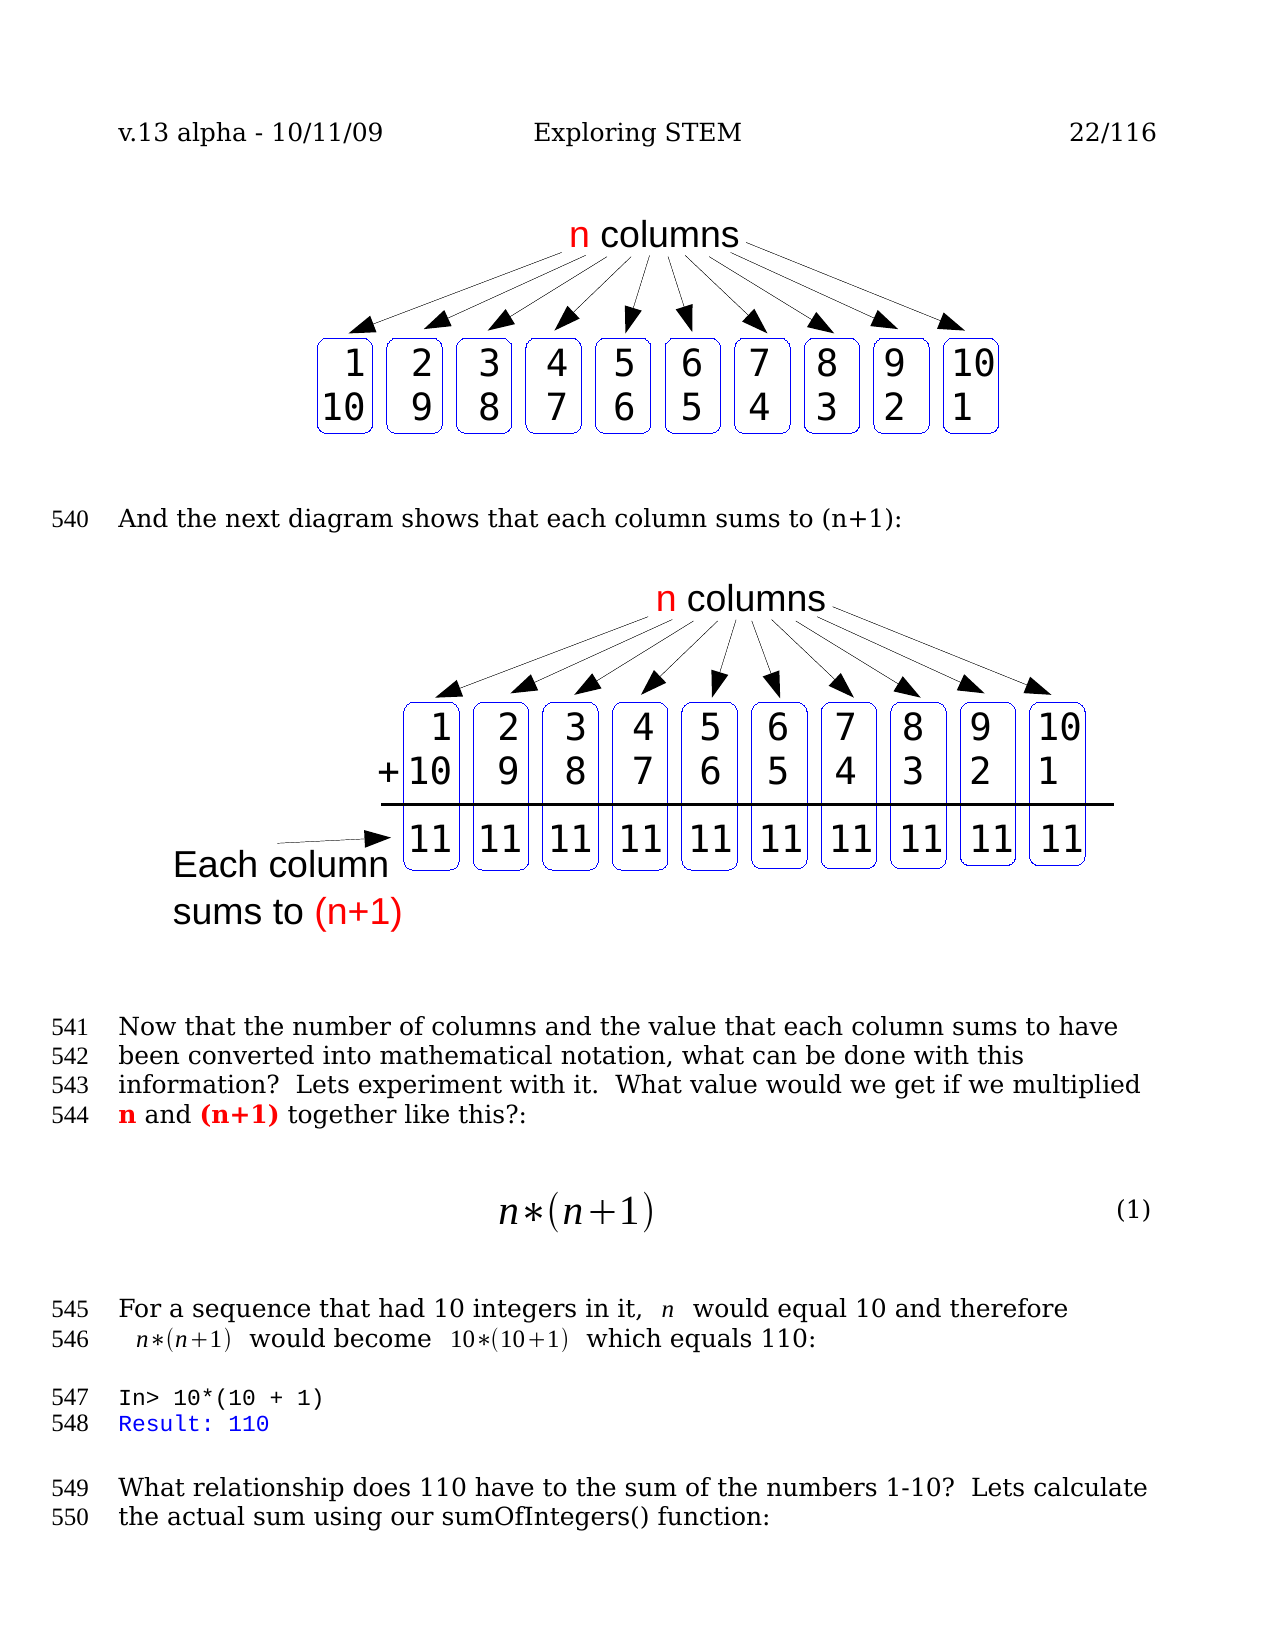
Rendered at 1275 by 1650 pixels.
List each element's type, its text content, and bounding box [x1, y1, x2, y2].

text Result: 110 [118, 1412, 1157, 1438]
table_header [118, 1180, 1041, 1241]
text In> 10*(10 + 1) [118, 1386, 1157, 1412]
text Now that the number of columns and the value that each column sums to have been converted into mathematical notation, what can be done with this information? Lets experiment with it. What value would we get if we multiplied n and (n+1) together like this?: [118, 1012, 1157, 1129]
table_header (1) [1041, 1180, 1157, 1241]
text What relationship does 110 have to the sum of the numbers 1-10? Lets calculate the actual sum using our sumOfIntegers() function: [118, 1473, 1157, 1531]
text And the next diagram shows that each column sums to (n+1): [118, 504, 1157, 533]
text For a sequence that had 10 integers in it,would equal 10 and thereforewould becomewhich equals 110: [118, 1294, 1157, 1354]
